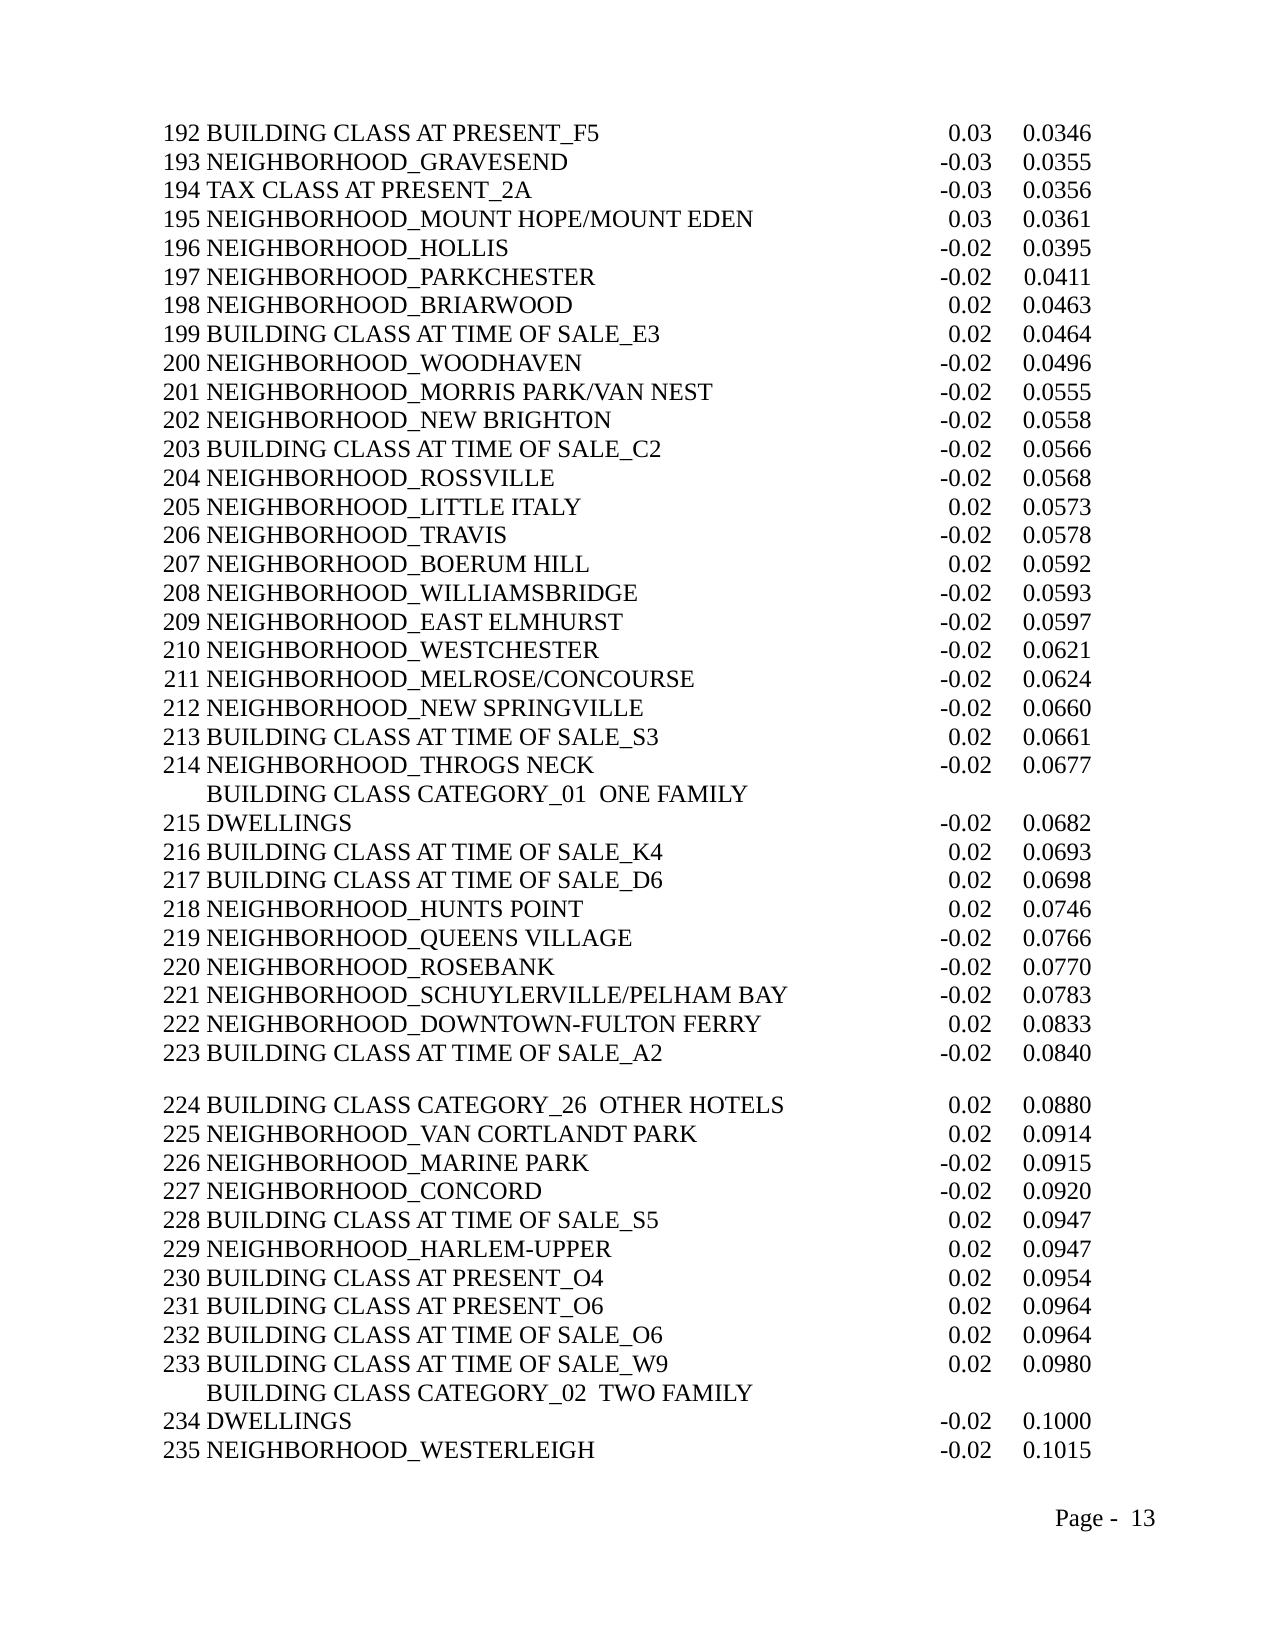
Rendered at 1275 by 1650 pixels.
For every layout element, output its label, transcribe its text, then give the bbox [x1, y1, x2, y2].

table_cell -0.02 [879, 463, 995, 492]
table_cell 0.0597 [995, 607, 1094, 636]
table_cell 217 [149, 866, 203, 894]
table_cell 0.0980 [995, 1349, 1094, 1378]
table_cell 0.0947 [995, 1205, 1094, 1234]
table_cell 0.0964 [995, 1320, 1094, 1349]
table_cell 219 [149, 923, 203, 952]
table_cell 0.0621 [995, 636, 1094, 664]
table_cell 0.02 [879, 1067, 995, 1119]
table_cell 232 [149, 1320, 203, 1349]
table_cell 0.0698 [995, 866, 1094, 894]
table_cell 0.0496 [995, 348, 1094, 377]
table_cell BUILDING CLASS CATEGORY_01 ONE FAMILY DWELLINGS [203, 779, 878, 837]
table_cell NEIGHBORHOOD_NEW BRIGHTON [203, 406, 878, 434]
table_cell 0.0954 [995, 1263, 1094, 1291]
table_cell -0.02 [879, 1176, 995, 1205]
table_cell NEIGHBORHOOD_CONCORD [203, 1176, 878, 1205]
table_cell 225 [149, 1119, 203, 1148]
table_cell 235 [149, 1435, 203, 1464]
table_cell 200 [149, 348, 203, 377]
table_cell 0.1015 [995, 1435, 1094, 1464]
table_cell 196 [149, 233, 203, 262]
table_cell -0.02 [879, 1038, 995, 1067]
table_cell 220 [149, 952, 203, 981]
table_cell NEIGHBORHOOD_BOERUM HILL [203, 549, 878, 578]
table_cell 0.02 [879, 1263, 995, 1291]
table_cell 194 [149, 176, 203, 204]
table_cell NEIGHBORHOOD_HARLEM-UPPER [203, 1234, 878, 1263]
table_cell NEIGHBORHOOD_DOWNTOWN-FULTON FERRY [203, 1009, 878, 1038]
table_cell 215 [149, 779, 203, 837]
table_cell -0.02 [879, 981, 995, 1009]
table_cell 0.0355 [995, 147, 1094, 176]
table_cell 212 [149, 693, 203, 722]
table_cell NEIGHBORHOOD_BRIARWOOD [203, 291, 878, 319]
table_cell NEIGHBORHOOD_MELROSE/CONCOURSE [203, 664, 878, 693]
table_cell 198 [149, 291, 203, 319]
table_cell NEIGHBORHOOD_LITTLE ITALY [203, 492, 878, 521]
table_cell NEIGHBORHOOD_NEW SPRINGVILLE [203, 693, 878, 722]
table_cell NEIGHBORHOOD_WILLIAMSBRIDGE [203, 578, 878, 607]
table_cell BUILDING CLASS AT TIME OF SALE_E3 [203, 319, 878, 348]
table_cell 0.0346 [995, 118, 1094, 147]
table_cell 0.1000 [995, 1378, 1094, 1435]
table_cell 0.02 [879, 492, 995, 521]
table_cell 226 [149, 1148, 203, 1176]
table_cell BUILDING CLASS CATEGORY_02 TWO FAMILY DWELLINGS [203, 1378, 878, 1435]
table_cell -0.02 [879, 923, 995, 952]
table_cell NEIGHBORHOOD_QUEENS VILLAGE [203, 923, 878, 952]
table_cell 0.0677 [995, 751, 1094, 779]
table_cell 0.0947 [995, 1234, 1094, 1263]
table_cell -0.02 [879, 406, 995, 434]
table_cell NEIGHBORHOOD_HOLLIS [203, 233, 878, 262]
table_cell NEIGHBORHOOD_EAST ELMHURST [203, 607, 878, 636]
table_cell NEIGHBORHOOD_WESTERLEIGH [203, 1435, 878, 1464]
table_cell -0.02 [879, 693, 995, 722]
table_cell -0.02 [879, 779, 995, 837]
table_cell NEIGHBORHOOD_TRAVIS [203, 521, 878, 549]
table_cell 0.0356 [995, 176, 1094, 204]
table_cell 0.0766 [995, 923, 1094, 952]
table_cell 0.0964 [995, 1291, 1094, 1320]
table_cell 203 [149, 434, 203, 463]
table_cell BUILDING CLASS AT TIME OF SALE_S3 [203, 722, 878, 751]
table_cell 228 [149, 1205, 203, 1234]
table_cell 197 [149, 262, 203, 291]
table_cell 0.02 [879, 1320, 995, 1349]
table_cell 0.0661 [995, 722, 1094, 751]
table_cell 204 [149, 463, 203, 492]
table_cell -0.02 [879, 521, 995, 549]
table_cell -0.02 [879, 952, 995, 981]
table_cell 0.0920 [995, 1176, 1094, 1205]
table_cell 209 [149, 607, 203, 636]
table_cell BUILDING CLASS AT PRESENT_F5 [203, 118, 878, 147]
table_cell -0.02 [879, 262, 995, 291]
table_cell 216 [149, 837, 203, 866]
table_cell BUILDING CLASS AT TIME OF SALE_W9 [203, 1349, 878, 1378]
table_cell 0.0464 [995, 319, 1094, 348]
table_cell 0.02 [879, 837, 995, 866]
table_cell BUILDING CLASS AT TIME OF SALE_A2 [203, 1038, 878, 1067]
table_cell 0.0624 [995, 664, 1094, 693]
table_cell -0.02 [879, 233, 995, 262]
table_cell NEIGHBORHOOD_PARKCHESTER [203, 262, 878, 291]
table_cell 0.0411 [995, 262, 1094, 291]
table_cell BUILDING CLASS AT TIME OF SALE_O6 [203, 1320, 878, 1349]
table_cell -0.02 [879, 377, 995, 406]
table_cell -0.02 [879, 751, 995, 779]
table_cell NEIGHBORHOOD_VAN CORTLANDT PARK [203, 1119, 878, 1148]
table_cell -0.03 [879, 176, 995, 204]
table_cell 0.0915 [995, 1148, 1094, 1176]
table_cell 0.0593 [995, 578, 1094, 607]
table_cell 206 [149, 521, 203, 549]
table_cell BUILDING CLASS CATEGORY_26 OTHER HOTELS [203, 1067, 878, 1119]
table_cell 0.0833 [995, 1009, 1094, 1038]
table_cell 0.0693 [995, 837, 1094, 866]
table_cell 0.0568 [995, 463, 1094, 492]
table_cell -0.02 [879, 607, 995, 636]
table_cell 193 [149, 147, 203, 176]
table_cell 0.0463 [995, 291, 1094, 319]
table_cell NEIGHBORHOOD_MOUNT HOPE/MOUNT EDEN [203, 204, 878, 233]
table_cell -0.02 [879, 1378, 995, 1435]
table_cell BUILDING CLASS AT PRESENT_O6 [203, 1291, 878, 1320]
table_cell 233 [149, 1349, 203, 1378]
table_cell NEIGHBORHOOD_MORRIS PARK/VAN NEST [203, 377, 878, 406]
table_cell 0.02 [879, 1234, 995, 1263]
table_cell 213 [149, 722, 203, 751]
table_cell 221 [149, 981, 203, 1009]
table_cell 0.02 [879, 1205, 995, 1234]
table_cell BUILDING CLASS AT PRESENT_O4 [203, 1263, 878, 1291]
table_cell BUILDING CLASS AT TIME OF SALE_D6 [203, 866, 878, 894]
table_cell 0.0361 [995, 204, 1094, 233]
table_cell 0.0592 [995, 549, 1094, 578]
table_cell 0.02 [879, 1009, 995, 1038]
table_cell 0.02 [879, 722, 995, 751]
table_cell -0.02 [879, 578, 995, 607]
table_cell 210 [149, 636, 203, 664]
table_cell NEIGHBORHOOD_WESTCHESTER [203, 636, 878, 664]
table_cell 0.0555 [995, 377, 1094, 406]
table_cell NEIGHBORHOOD_ROSSVILLE [203, 463, 878, 492]
table_cell -0.02 [879, 348, 995, 377]
table_cell 0.02 [879, 291, 995, 319]
table_cell BUILDING CLASS AT TIME OF SALE_S5 [203, 1205, 878, 1234]
table_cell -0.02 [879, 1148, 995, 1176]
table_cell 0.02 [879, 549, 995, 578]
table_cell TAX CLASS AT PRESENT_2A [203, 176, 878, 204]
table_cell 0.03 [879, 118, 995, 147]
table_cell 0.0783 [995, 981, 1094, 1009]
table_cell NEIGHBORHOOD_SCHUYLERVILLE/PELHAM BAY [203, 981, 878, 1009]
table_cell -0.02 [879, 636, 995, 664]
table_cell 201 [149, 377, 203, 406]
table_cell 0.02 [879, 1349, 995, 1378]
table_cell 0.0840 [995, 1038, 1094, 1067]
table_cell 208 [149, 578, 203, 607]
table_cell -0.02 [879, 664, 995, 693]
table_cell 222 [149, 1009, 203, 1038]
table_cell 234 [149, 1378, 203, 1435]
table_cell 207 [149, 549, 203, 578]
table_cell 0.0746 [995, 894, 1094, 923]
table_cell 0.0578 [995, 521, 1094, 549]
table_cell 0.0682 [995, 779, 1094, 837]
table_cell BUILDING CLASS AT TIME OF SALE_C2 [203, 434, 878, 463]
table_cell 0.0566 [995, 434, 1094, 463]
table_cell 0.02 [879, 1291, 995, 1320]
table_cell NEIGHBORHOOD_THROGS NECK [203, 751, 878, 779]
table_cell -0.02 [879, 434, 995, 463]
table_cell NEIGHBORHOOD_MARINE PARK [203, 1148, 878, 1176]
table_cell 231 [149, 1291, 203, 1320]
table_cell 229 [149, 1234, 203, 1263]
table_cell -0.03 [879, 147, 995, 176]
table_cell 0.0558 [995, 406, 1094, 434]
table_cell 0.02 [879, 894, 995, 923]
table_cell BUILDING CLASS AT TIME OF SALE_K4 [203, 837, 878, 866]
table_cell 211 [149, 664, 203, 693]
table_cell 224 [149, 1067, 203, 1119]
table_cell 195 [149, 204, 203, 233]
table_cell 192 [149, 118, 203, 147]
table_cell -0.02 [879, 1435, 995, 1464]
table_cell 218 [149, 894, 203, 923]
table_cell 199 [149, 319, 203, 348]
table_cell 205 [149, 492, 203, 521]
table_cell 0.02 [879, 319, 995, 348]
table_cell 0.02 [879, 866, 995, 894]
table_cell 223 [149, 1038, 203, 1067]
table_cell 0.0880 [995, 1067, 1094, 1119]
table_cell NEIGHBORHOOD_HUNTS POINT [203, 894, 878, 923]
table_cell 0.02 [879, 1119, 995, 1148]
table_cell NEIGHBORHOOD_ROSEBANK [203, 952, 878, 981]
table_cell 230 [149, 1263, 203, 1291]
table_cell NEIGHBORHOOD_WOODHAVEN [203, 348, 878, 377]
table_cell 227 [149, 1176, 203, 1205]
table_cell 214 [149, 751, 203, 779]
table_cell 0.0660 [995, 693, 1094, 722]
table_cell 0.0770 [995, 952, 1094, 981]
table_cell 0.0914 [995, 1119, 1094, 1148]
table_cell 0.0395 [995, 233, 1094, 262]
table_cell 202 [149, 406, 203, 434]
table_cell NEIGHBORHOOD_GRAVESEND [203, 147, 878, 176]
table_cell 0.03 [879, 204, 995, 233]
table_cell 0.0573 [995, 492, 1094, 521]
